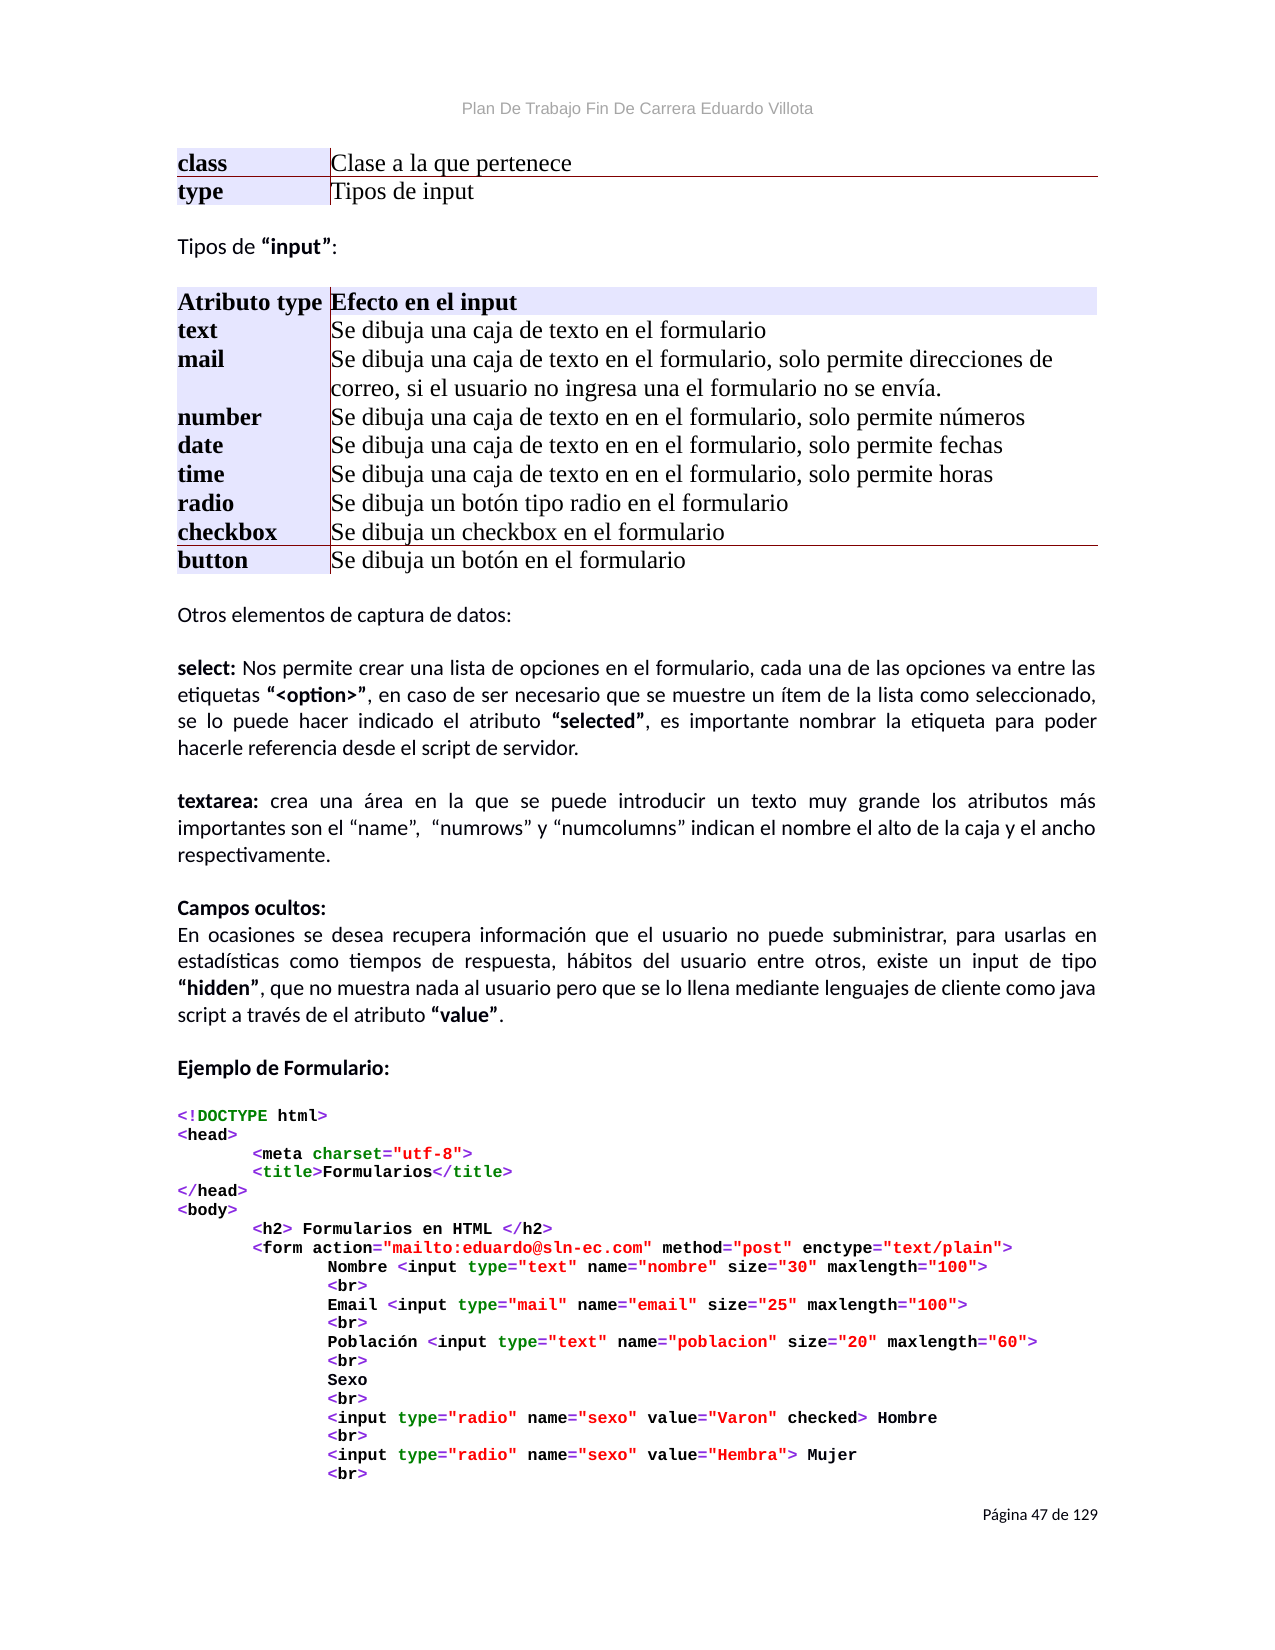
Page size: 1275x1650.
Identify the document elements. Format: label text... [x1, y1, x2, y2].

table_cell Se dibuja un checkbox en el formulario [331, 517, 1097, 545]
table_cell text [177, 315, 330, 344]
text select: Nos permite crear una lista de opciones en el formulario, cada una de las opciones va entre las etiquetas “<option>”, en caso de ser necesario que se muestre un ítem de la lista como seleccionado, se lo puede hacer indicado el atributo “selected”, es importante nombrar la etiqueta para poder hacerle referencia desde el script de servidor. [177, 654, 1098, 761]
table_cell time [177, 459, 330, 488]
text <br> [177, 1277, 1098, 1296]
table_cell checkbox [177, 517, 330, 545]
text <br> [177, 1390, 1098, 1409]
table_cell date [177, 430, 330, 459]
text Email <input type="mail" name="email" size="25" maxlength="100"> [177, 1296, 1098, 1315]
text Tipos de “input”: [177, 232, 1098, 260]
table_cell mail [177, 344, 330, 402]
text <head> [177, 1126, 1098, 1145]
text Campos ocultos: [177, 894, 1098, 921]
table_cell Clase a la que pertenece [331, 148, 1097, 176]
text <title>Formularios</title> [177, 1164, 1098, 1183]
text En ocasiones se desea recupera información que el usuario no puede subministrar, para usarlas en estadísticas como tiempos de respuesta, hábitos del usuario entre otros, existe un input de tipo “hidden”, que no muestra nada al usuario pero que se lo llena mediante lenguajes de cliente como java script a través de el atributo “value”. [177, 921, 1098, 1027]
text </head> [177, 1183, 1098, 1202]
text Nombre <input type="text" name="nombre" size="30" maxlength="100"> [177, 1258, 1098, 1277]
table_cell Se dibuja una caja de texto en el formulario [331, 315, 1097, 344]
table_cell Se dibuja una caja de texto en en el formulario, solo permite números [331, 402, 1097, 430]
table_cell Se dibuja una caja de texto en en el formulario, solo permite horas [331, 459, 1097, 488]
text <br> [177, 1315, 1098, 1334]
table_cell number [177, 402, 330, 430]
table_cell radio [177, 488, 330, 517]
text <br> [177, 1428, 1098, 1447]
text Sexo [177, 1371, 1098, 1390]
table_cell Se dibuja un botón tipo radio en el formulario [331, 488, 1097, 517]
text Población <input type="text" name="poblacion" size="20" maxlength="60"> [177, 1334, 1098, 1353]
table_cell Tipos de input [331, 177, 1097, 205]
table_header Atributo type [177, 287, 330, 315]
text <input type="radio" name="sexo" value="Hembra"> Mujer [177, 1447, 1098, 1466]
table_cell class [177, 148, 330, 176]
table_header Efecto en el input [331, 287, 1097, 315]
text <!DOCTYPE html> [177, 1107, 1098, 1126]
table_cell Se dibuja una caja de texto en el formulario, solo permite direcciones de correo, si el usuario no ingresa una el formulario no se envía. [331, 344, 1097, 402]
text <meta charset="utf-8"> [177, 1145, 1098, 1164]
table_cell Se dibuja una caja de texto en en el formulario, solo permite fechas [331, 430, 1097, 459]
text textarea: crea una área en la que se puede introducir un texto muy grande los atributos más importantes son el “name”, “numrows” y “numcolumns” indican el nombre el alto de la caja y el ancho respectivamente. [177, 787, 1098, 867]
text Ejemplo de Formulario: [177, 1054, 1098, 1081]
text <form action="mailto:eduardo@sln-ec.com" method="post" enctype="text/plain"> [177, 1239, 1098, 1258]
text Otros elementos de captura de datos: [177, 601, 1098, 627]
text <input type="radio" name="sexo" value="Varon" checked> Hombre [177, 1409, 1098, 1428]
text <br> [177, 1353, 1098, 1371]
text <br> [177, 1466, 1098, 1484]
table_cell Se dibuja un botón en el formulario [331, 546, 1097, 574]
text <body> [177, 1202, 1098, 1221]
table_cell type [177, 177, 330, 205]
table_cell button [177, 546, 330, 574]
text <h2> Formularios en HTML </h2> [177, 1221, 1098, 1239]
